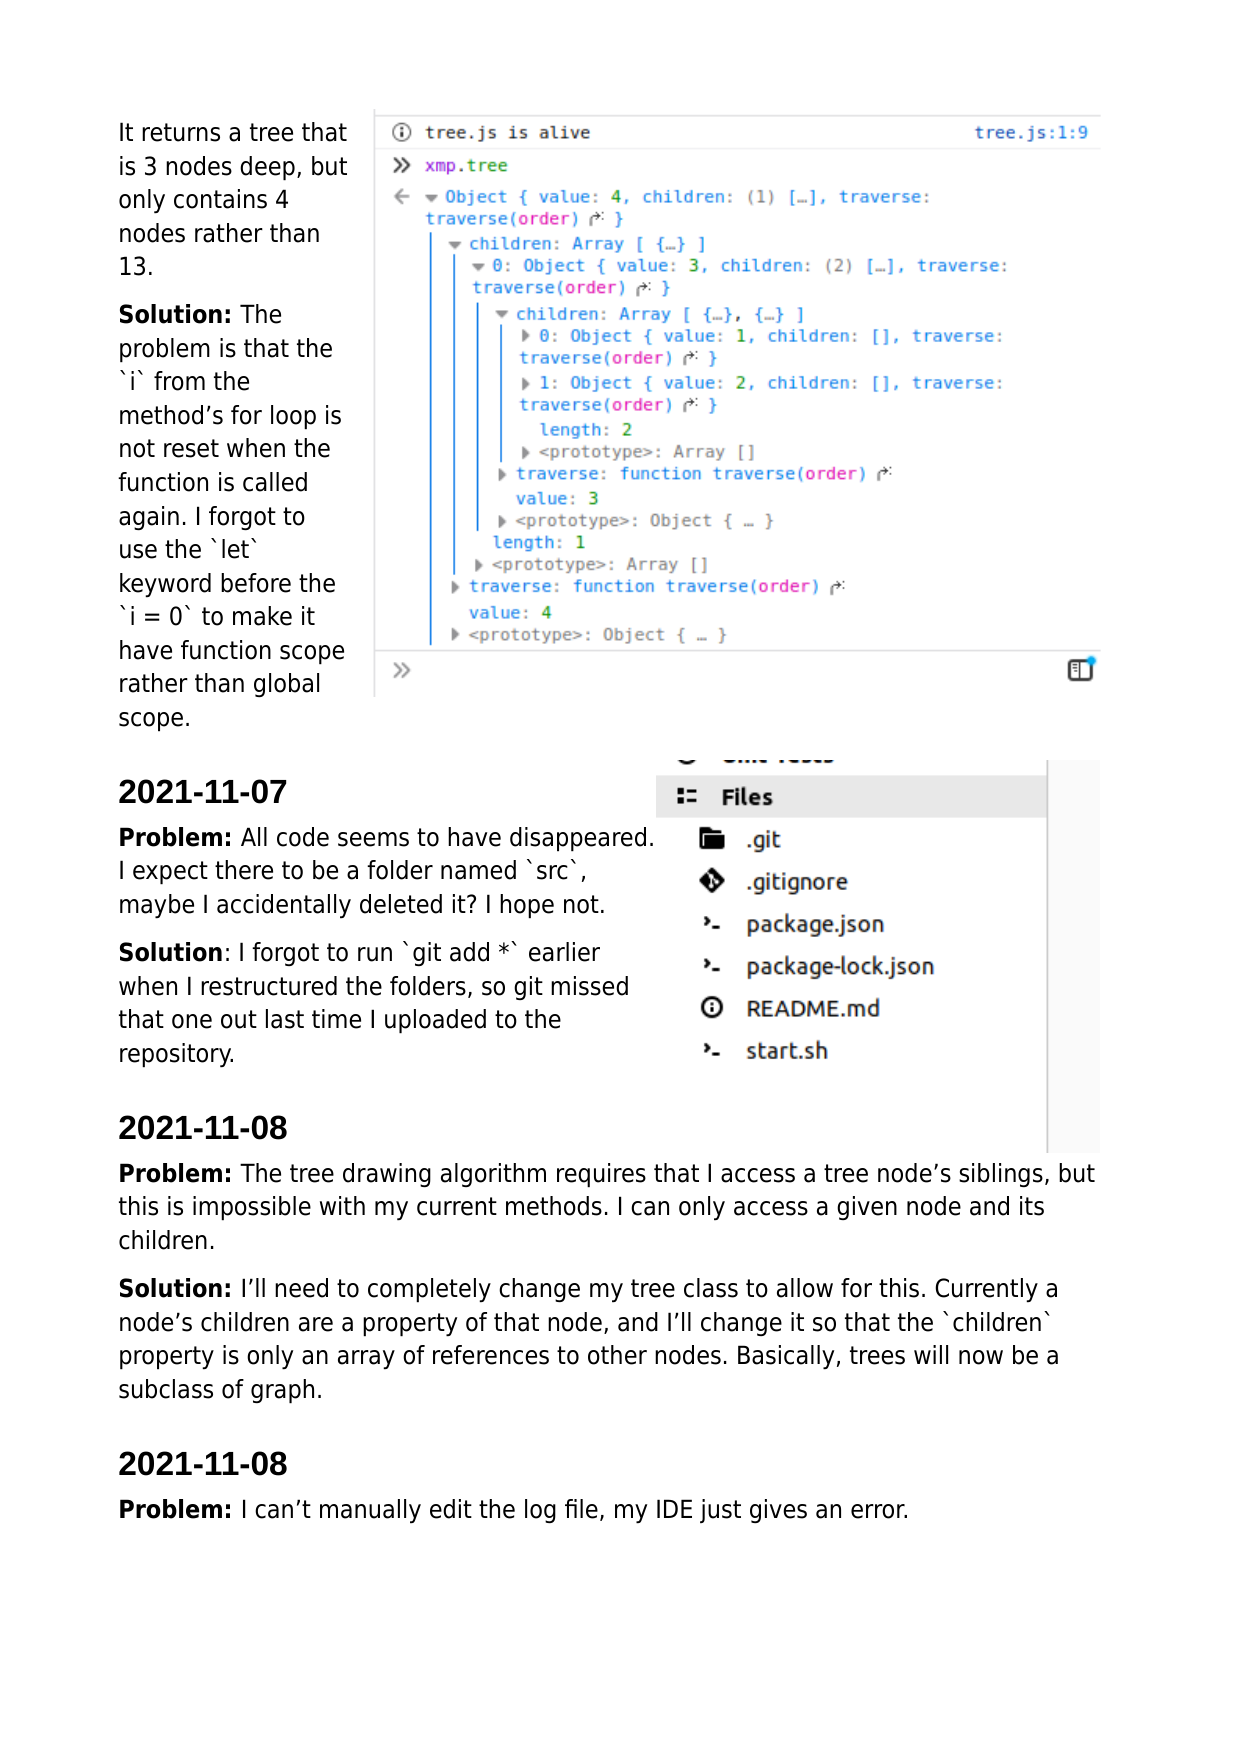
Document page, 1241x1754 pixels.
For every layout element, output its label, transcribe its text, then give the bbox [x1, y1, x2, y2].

text Solution: The problem is that the `i` from the method’s for loop is not reset when the function is called again. I forgot to use the `let` keyword before the `i = 0` to make it have function scope rather than global scope. [118, 300, 1122, 732]
text It returns a tree that is 3 nodes deep, but only contains 4 nodes rather than 13. [118, 118, 352, 281]
subtitle 2021-11-08 [118, 1444, 1122, 1482]
text Problem: The tree drawing algorithm requires that I access a tree node’s siblings, but this is impossible with my current methods. I can only access a given node and its children. [118, 1159, 1122, 1255]
subtitle 2021-11-08 [118, 1108, 656, 1146]
text Problem: All code seems to have disappeared. I expect there to be a folder named `src`, maybe I accidentally deleted it? I hope not. [118, 823, 656, 919]
text Problem: I can’t manually edit the log file, my IDE just gives an error. [118, 1495, 1122, 1524]
text Solution: I’ll need to completely change my tree class to allow for this. Currently a node’s children are a property of that node, and I’ll change it so that the `children` property is only an array of references to other nodes. Basically, trees will now be a subclass of graph. [118, 1274, 1122, 1404]
text [1101, 118, 1122, 281]
picture [656, 760, 1100, 1153]
subtitle [1100, 1108, 1122, 1146]
subtitle 2021-11-07 [118, 772, 656, 811]
text Solution: I forgot to run `git add *` earlier when I restructured the folders, so git missed that one out last time I uploaded to the repository. [118, 938, 656, 1068]
subtitle [1100, 772, 1122, 811]
picture [352, 109, 1101, 697]
